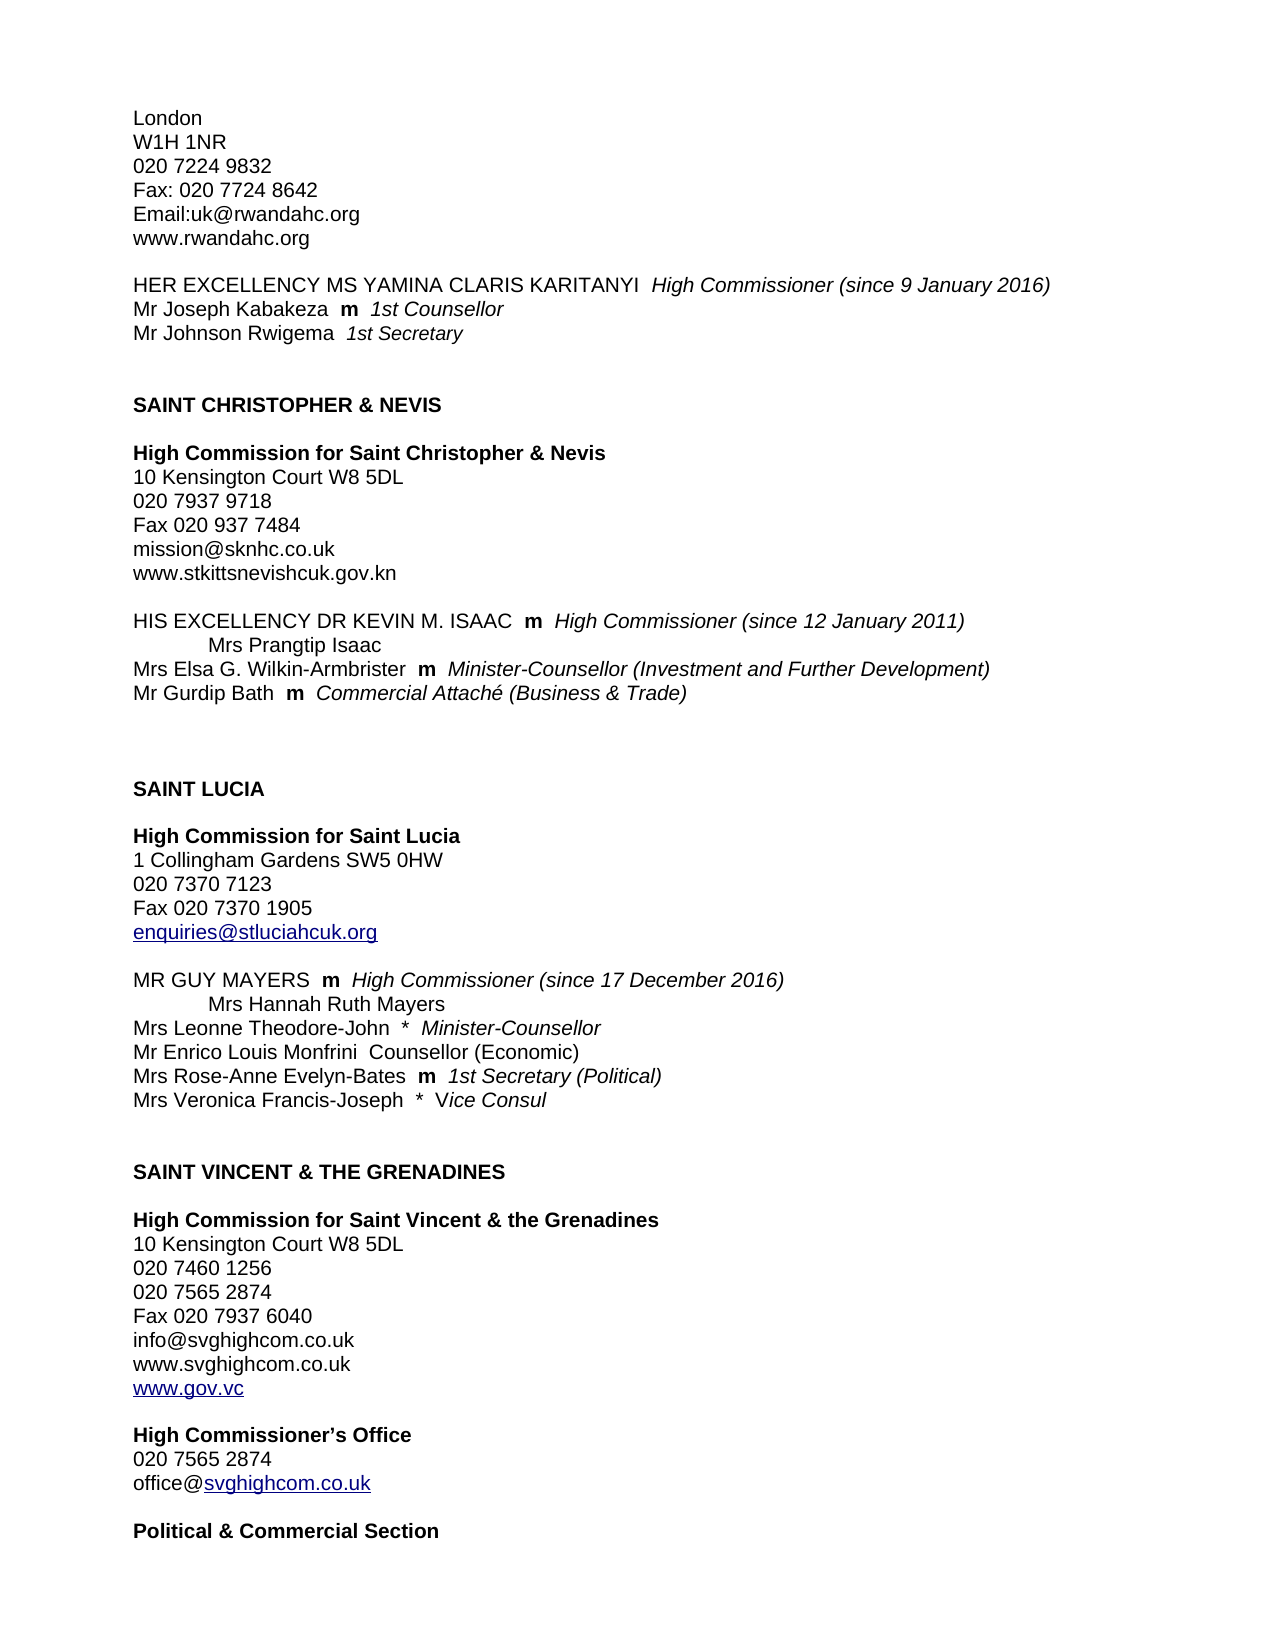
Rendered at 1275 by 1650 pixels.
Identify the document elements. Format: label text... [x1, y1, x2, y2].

text Fax 020 937 7484 [133, 513, 1181, 537]
text Mr Johnson Rwigema 1st Secretary [133, 321, 1181, 345]
text Email:uk@rwandahc.org [133, 201, 1181, 225]
text www.gov.vc [133, 1375, 1181, 1399]
text 020 7370 7123 [133, 872, 1181, 896]
text 020 7460 1256 [133, 1256, 1181, 1279]
text HER EXCELLENCY MS YAMINA CLARIS KARITANYI High Commissioner (since 9 January 2016) [133, 273, 1181, 297]
text HIS EXCELLENCY DR KEVIN M. ISAAC m High Commissioner (since 12 January 2011) [133, 609, 1181, 633]
text 10 Kensington Court W8 5DL [133, 1232, 1181, 1256]
text enquiries@stluciahcuk.org [133, 920, 1181, 944]
text High Commission for Saint Christopher & Nevis [133, 441, 1181, 465]
text www.rwandahc.org [133, 225, 1181, 249]
text High Commissioner’s Office [133, 1423, 1181, 1447]
text info@svghighcom.co.uk [133, 1327, 1181, 1351]
text W1H 1NR [133, 129, 1181, 153]
text High Commission for Saint Vincent & the Grenadines [133, 1208, 1181, 1232]
text office@svghighcom.co.uk [133, 1471, 1181, 1495]
text Mrs Elsa G. Wilkin-Armbrister m Minister-Counsellor (Investment and Further Development) [133, 657, 1181, 681]
text High Commission for Saint Lucia [133, 824, 1181, 848]
text SAINT VINCENT & THE GRENADINES [133, 1160, 1181, 1184]
text Mr Joseph Kabakeza m 1st Counsellor [133, 297, 1181, 321]
text Political & Commercial Section [133, 1519, 1181, 1543]
text www.svghighcom.co.uk [133, 1351, 1181, 1375]
text Mrs Veronica Francis-Joseph * Vice Consul [133, 1088, 1181, 1112]
text MR GUY MAYERS m High Commissioner (since 17 December 2016) [133, 968, 1181, 992]
text Fax 020 7370 1905 [133, 896, 1181, 920]
text Mrs Rose-Anne Evelyn-Bates m 1st Secretary (Political) [133, 1064, 1181, 1088]
text 020 7565 2874 [133, 1447, 1181, 1471]
text Fax: 020 7724 8642 [133, 177, 1181, 201]
text London [133, 106, 1181, 129]
text Mrs Prangtip Isaac [133, 633, 1181, 657]
text 10 Kensington Court W8 5DL [133, 465, 1181, 489]
text 020 7937 9718 [133, 489, 1181, 513]
text mission@sknhc.co.uk [133, 537, 1181, 561]
text Mrs Leonne Theodore-John * Minister-Counsellor [133, 1016, 1181, 1040]
text SAINT CHRISTOPHER & NEVIS [133, 393, 1181, 417]
text Mr Enrico Louis Monfrini Counsellor (Economic) [133, 1040, 1181, 1064]
text 1 Collingham Gardens SW5 0HW [133, 848, 1181, 872]
subtitle SAINT LUCIA [133, 776, 1181, 800]
text Fax 020 7937 6040 [133, 1303, 1181, 1327]
text 020 7224 9832 [133, 153, 1181, 177]
text Mrs Hannah Ruth Mayers [133, 992, 1181, 1016]
text www.stkittsnevishcuk.gov.kn [133, 561, 1181, 585]
text Mr Gurdip Bath m Commercial Attaché (Business & Trade) [133, 681, 1181, 704]
text 020 7565 2874 [133, 1279, 1181, 1303]
